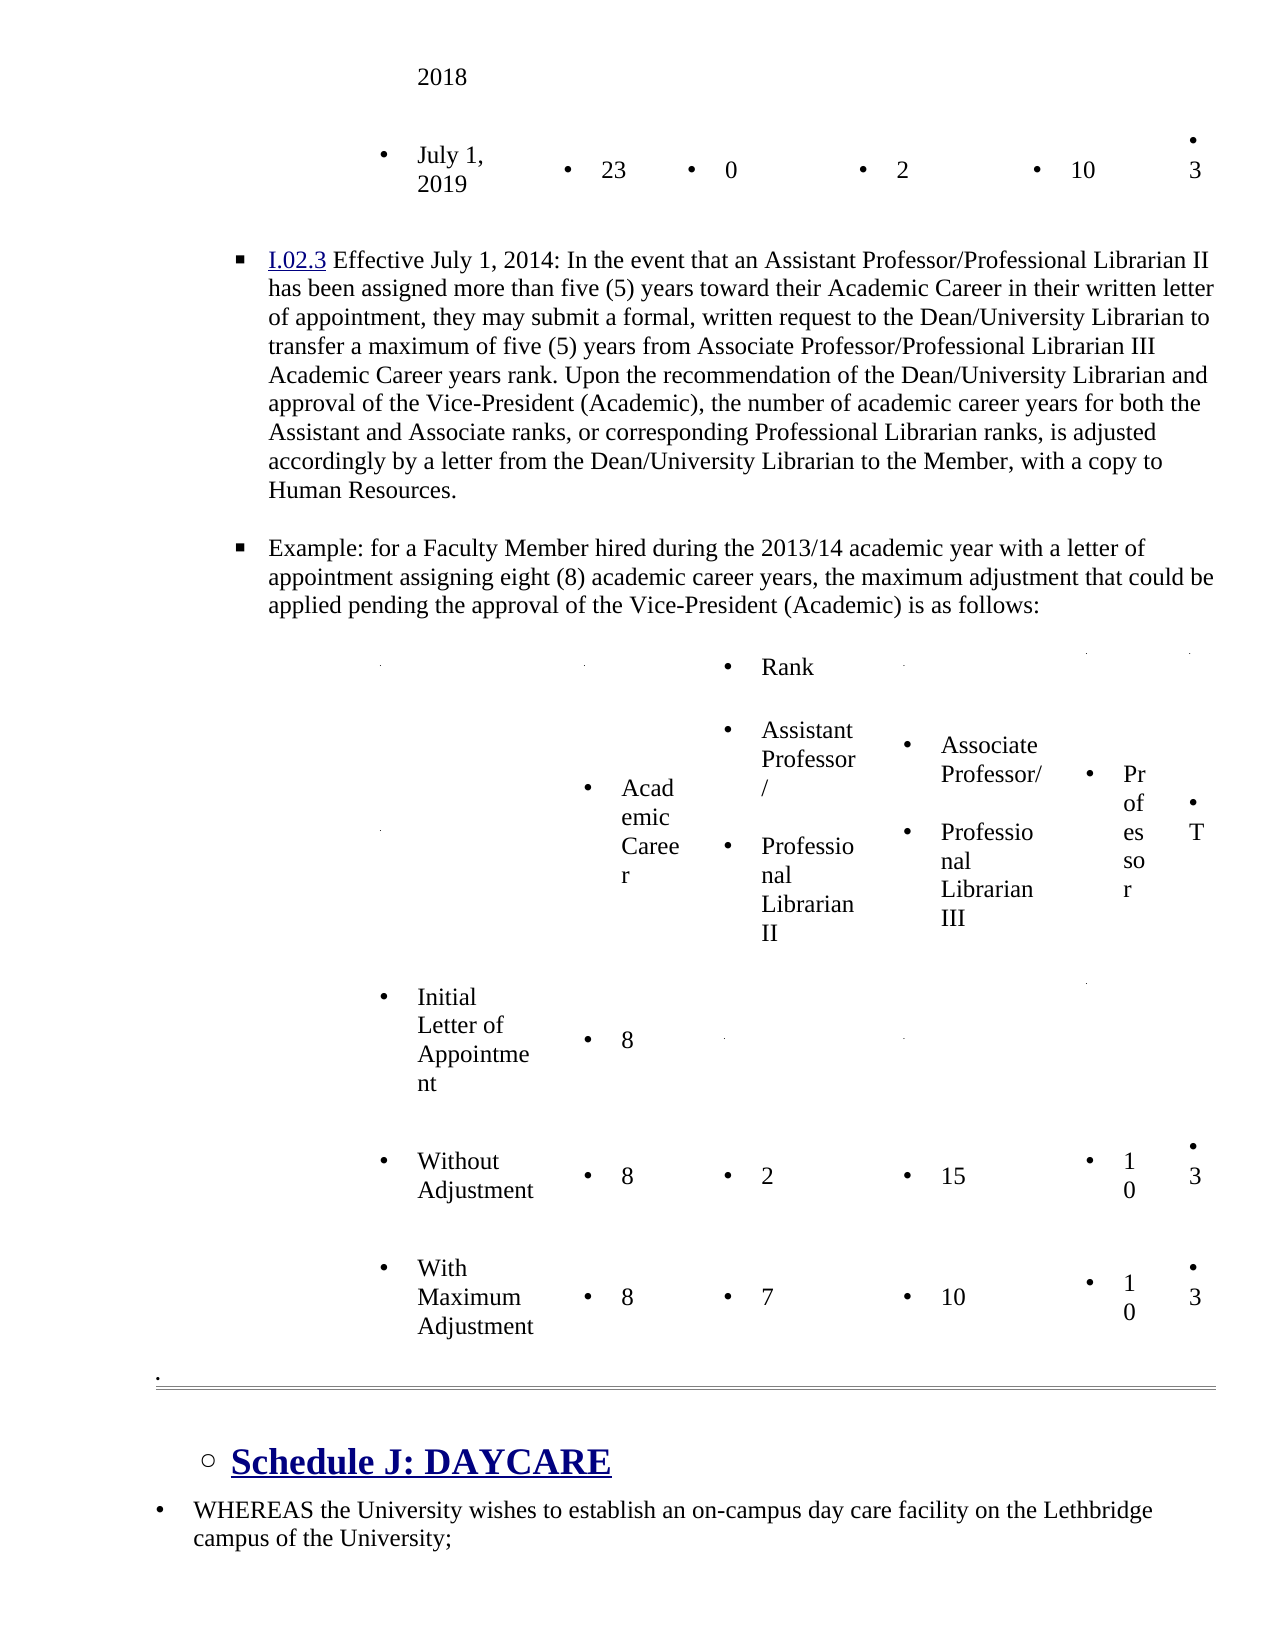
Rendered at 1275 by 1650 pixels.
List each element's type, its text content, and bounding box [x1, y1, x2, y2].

table_cell 7 [683, 1251, 863, 1372]
list WHEREAS the University wishes to establish an on-campus day care facility on the Lethbridge campus of the University; [156, 1495, 1216, 1552]
table_cell 2 [683, 1129, 863, 1251]
table_cell 10 [863, 1251, 1045, 1372]
table_cell 10 [1045, 1129, 1148, 1251]
table_cell 8 [543, 1251, 683, 1372]
list Example: for a Faculty Member hired during the 2013/14 academic year with a letter of appointment assigning eight (8) academic career years, the maximum adjustment that could be applied pending the approval of the Vice-President (Academic) is as follows: [231, 533, 1216, 619]
table_header Rank [683, 649, 863, 713]
table_header [543, 649, 683, 713]
table_cell [993, 59, 1148, 123]
table_cell With Maximum Adjustment [339, 1251, 543, 1372]
table_cell [339, 713, 543, 979]
table_cell 35 [1149, 1251, 1216, 1372]
table_cell 15 [863, 1129, 1045, 1251]
table_cell Total [1149, 713, 1216, 979]
table_cell [647, 59, 818, 123]
subtitle Schedule J: DAYCARE [193, 1439, 1216, 1482]
table_cell 2018 [339, 59, 523, 123]
table_cell Initial Letter of Appointment [339, 979, 543, 1129]
table_cell [683, 979, 863, 1129]
table_cell [819, 59, 992, 123]
table_cell 0 [647, 123, 818, 245]
table_cell 35 [1149, 123, 1216, 245]
table_cell 2 [819, 123, 992, 245]
table_cell Associate Professor/ Professional Librarian III [863, 713, 1045, 979]
table_cell 10 [993, 123, 1148, 245]
table_cell 23 [523, 123, 647, 245]
table_cell 8 [543, 979, 683, 1129]
table_cell 35 [1149, 1129, 1216, 1251]
table_cell [1045, 979, 1216, 1129]
table_header [339, 649, 543, 713]
table_cell Academic Career [543, 713, 683, 979]
table_cell 8 [543, 1129, 683, 1251]
table_cell Without Adjustment [339, 1129, 543, 1251]
list I.02.3 Effective July 1, 2014: In the event that an Assistant Professor/Professional Librarian II has been assigned more than five (5) years toward their Academic Career in their written letter of appointment, they may submit a formal, written request to the Dean/University Librarian to transfer a maximum of five (5) years from Associate Professor/Professional Librarian III Academic Career years rank. Upon the recommendation of the Dean/University Librarian and approval of the Vice-President (Academic), the number of academic career years for both the Assistant and Associate ranks, or corresponding Professional Librarian ranks, is adjusted accordingly by a letter from the Dean/University Librarian to the Member, with a copy to Human Resources. [231, 245, 1216, 503]
table_cell Assistant Professor/ Professional Librarian II [683, 713, 863, 979]
table_cell [1149, 59, 1216, 123]
table_cell Professor [1045, 713, 1148, 979]
table_cell [523, 59, 647, 123]
table_cell July 1, 2019 [339, 123, 523, 245]
table_cell [863, 979, 1045, 1129]
table_header [1045, 649, 1148, 713]
table_cell 10 [1045, 1251, 1148, 1372]
table_header [863, 649, 1045, 713]
table_header [1149, 649, 1216, 713]
